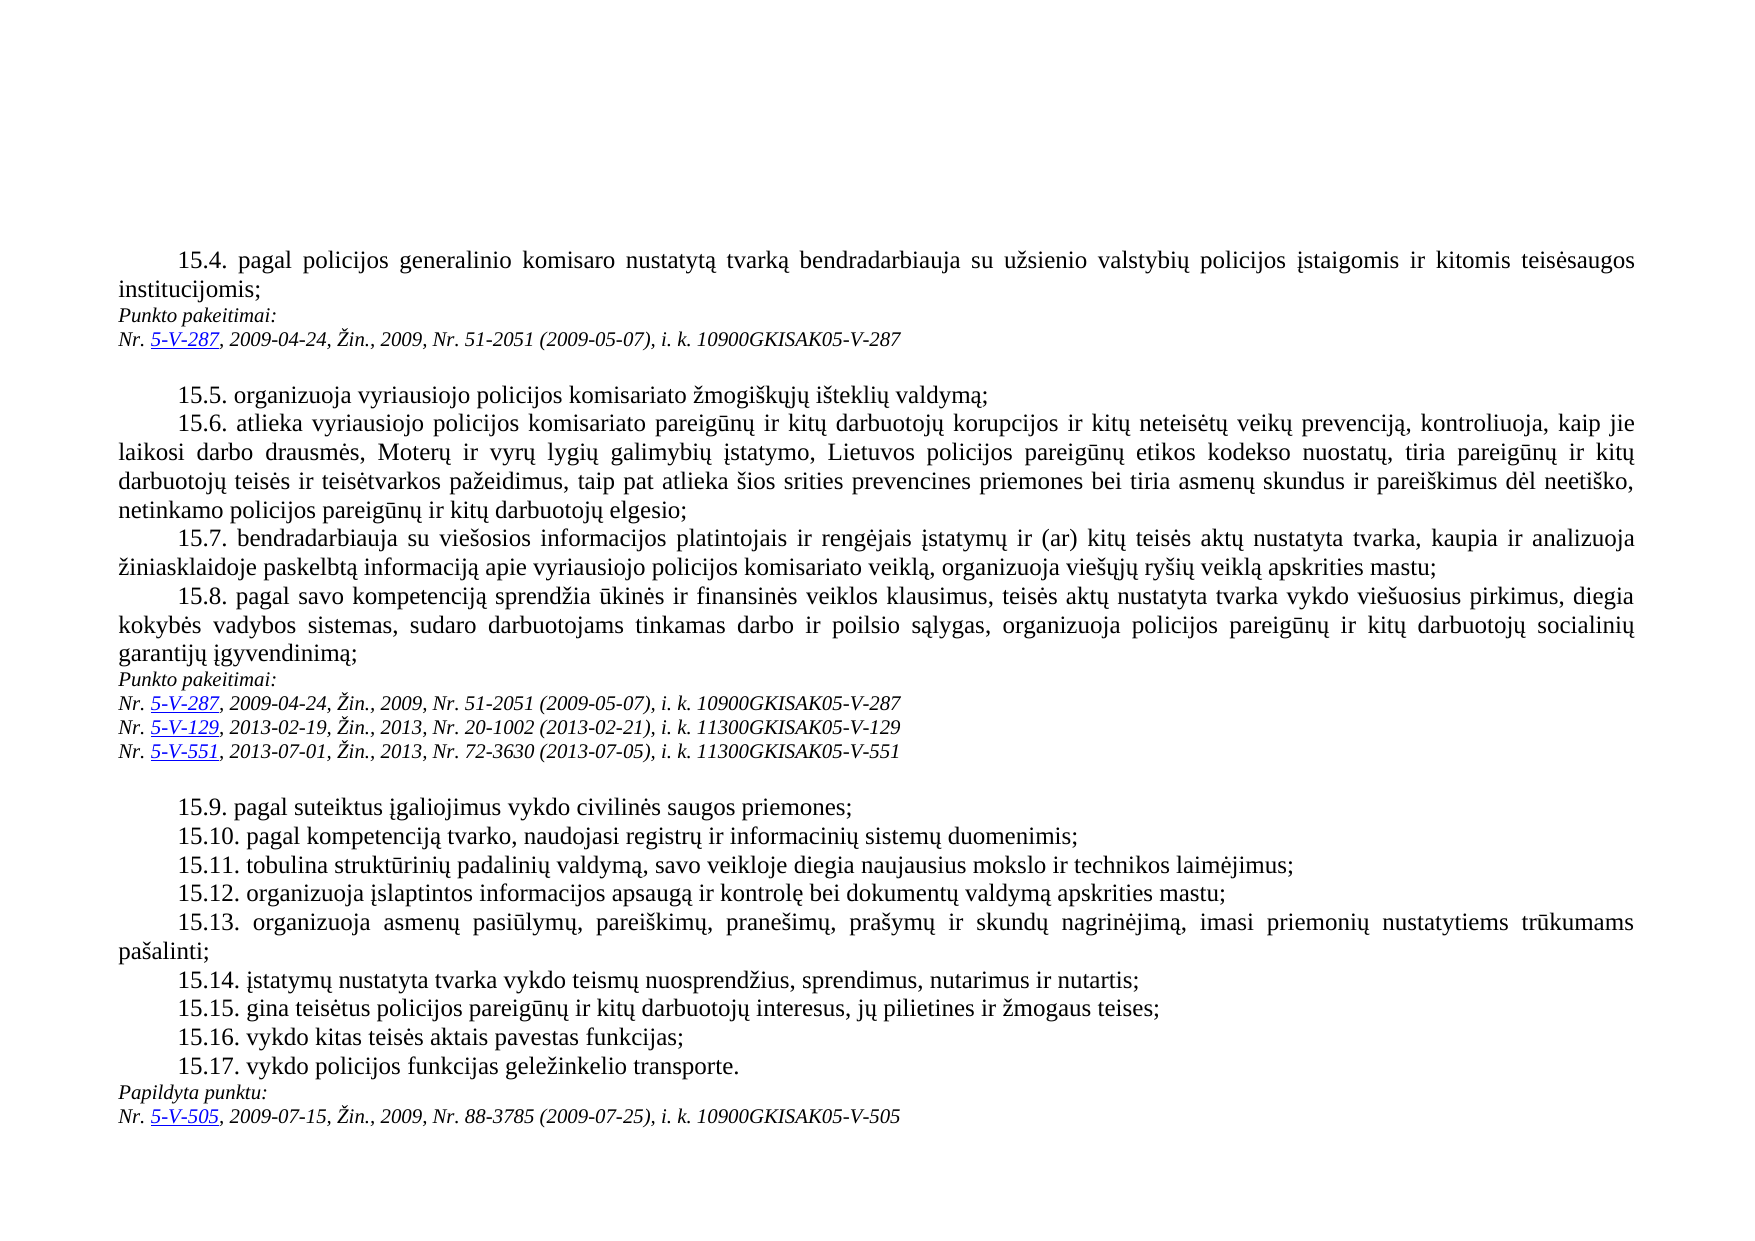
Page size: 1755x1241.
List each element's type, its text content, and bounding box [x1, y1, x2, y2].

text 15.10. pagal kompetenciją tvarko, naudojasi registrų ir informacinių sistemų duomenimis; [118, 821, 1636, 850]
text 15.5. organizuoja vyriausiojo policijos komisariato žmogiškųjų išteklių valdymą; [118, 380, 1636, 408]
text 15.16. vykdo kitas teisės aktais pavestas funkcijas; [118, 1022, 1636, 1051]
text Punkto pakeitimai: [118, 667, 1636, 691]
text 15.12. organizuoja įslaptintos informacijos apsaugą ir kontrolę bei dokumentų valdymą apskrities mastu; [118, 878, 1636, 907]
text 15.15. gina teisėtus policijos pareigūnų ir kitų darbuotojų interesus, jų pilietines ir žmogaus teises; [118, 993, 1636, 1022]
text 15.9. pagal suteiktus įgaliojimus vykdo civilinės saugos priemones; [118, 792, 1636, 821]
text 15.13. organizuoja asmenų pasiūlymų, pareiškimų, pranešimų, prašymų ir skundų nagrinėjimą, imasi priemonių nustatytiems trūkumams pašalinti; [118, 907, 1636, 965]
text 15.4. pagal policijos generalinio komisaro nustatytą tvarką bendradarbiauja su užsienio valstybių policijos įstaigomis ir kitomis teisėsaugos institucijomis; [118, 245, 1636, 303]
text 15.11. tobulina struktūrinių padalinių valdymą, savo veikloje diegia naujausius mokslo ir technikos laimėjimus; [118, 850, 1636, 878]
text 15.8. pagal savo kompetenciją sprendžia ūkinės ir finansinės veiklos klausimus, teisės aktų nustatyta tvarka vykdo viešuosius pirkimus, diegia kokybės vadybos sistemas, sudaro darbuotojams tinkamas darbo ir poilsio sąlygas, organizuoja policijos pareigūnų ir kitų darbuotojų socialinių garantijų įgyvendinimą; [118, 581, 1636, 667]
text 15.7. bendradarbiauja su viešosios informacijos platintojais ir rengėjais įstatymų ir (ar) kitų teisės aktų nustatyta tvarka, kaupia ir analizuoja žiniasklaidoje paskelbtą informaciją apie vyriausiojo policijos komisariato veiklą, organizuoja viešųjų ryšių veiklą apskrities mastu; [118, 523, 1636, 581]
text Nr. 5-V-287, 2009-04-24, Žin., 2009, Nr. 51-2051 (2009-05-07), i. k. 10900GKISAK05-V-287 [118, 691, 1636, 715]
text Punkto pakeitimai: [118, 303, 1636, 327]
text Papildyta punktu: [118, 1080, 1636, 1104]
text 15.14. įstatymų nustatyta tvarka vykdo teismų nuosprendžius, sprendimus, nutarimus ir nutartis; [118, 965, 1636, 993]
text 15.17. vykdo policijos funkcijas geležinkelio transporte. [118, 1051, 1636, 1080]
text Nr. 5-V-505, 2009-07-15, Žin., 2009, Nr. 88-3785 (2009-07-25), i. k. 10900GKISAK05-V-505 [118, 1104, 1636, 1128]
text Nr. 5-V-551, 2013-07-01, Žin., 2013, Nr. 72-3630 (2013-07-05), i. k. 11300GKISAK05-V-551 [118, 739, 1636, 763]
text 15.6. atlieka vyriausiojo policijos komisariato pareigūnų ir kitų darbuotojų korupcijos ir kitų neteisėtų veikų prevenciją, kontroliuoja, kaip jie laikosi darbo drausmės, Moterų ir vyrų lygių galimybių įstatymo, Lietuvos policijos pareigūnų etikos kodekso nuostatų, tiria pareigūnų ir kitų darbuotojų teisės ir teisėtvarkos pažeidimus, taip pat atlieka šios srities prevencines priemones bei tiria asmenų skundus ir pareiškimus dėl neetiško, netinkamo policijos pareigūnų ir kitų darbuotojų elgesio; [118, 408, 1636, 523]
text Nr. 5-V-287, 2009-04-24, Žin., 2009, Nr. 51-2051 (2009-05-07), i. k. 10900GKISAK05-V-287 [118, 327, 1636, 351]
text Nr. 5-V-129, 2013-02-19, Žin., 2013, Nr. 20-1002 (2013-02-21), i. k. 11300GKISAK05-V-129 [118, 715, 1636, 739]
